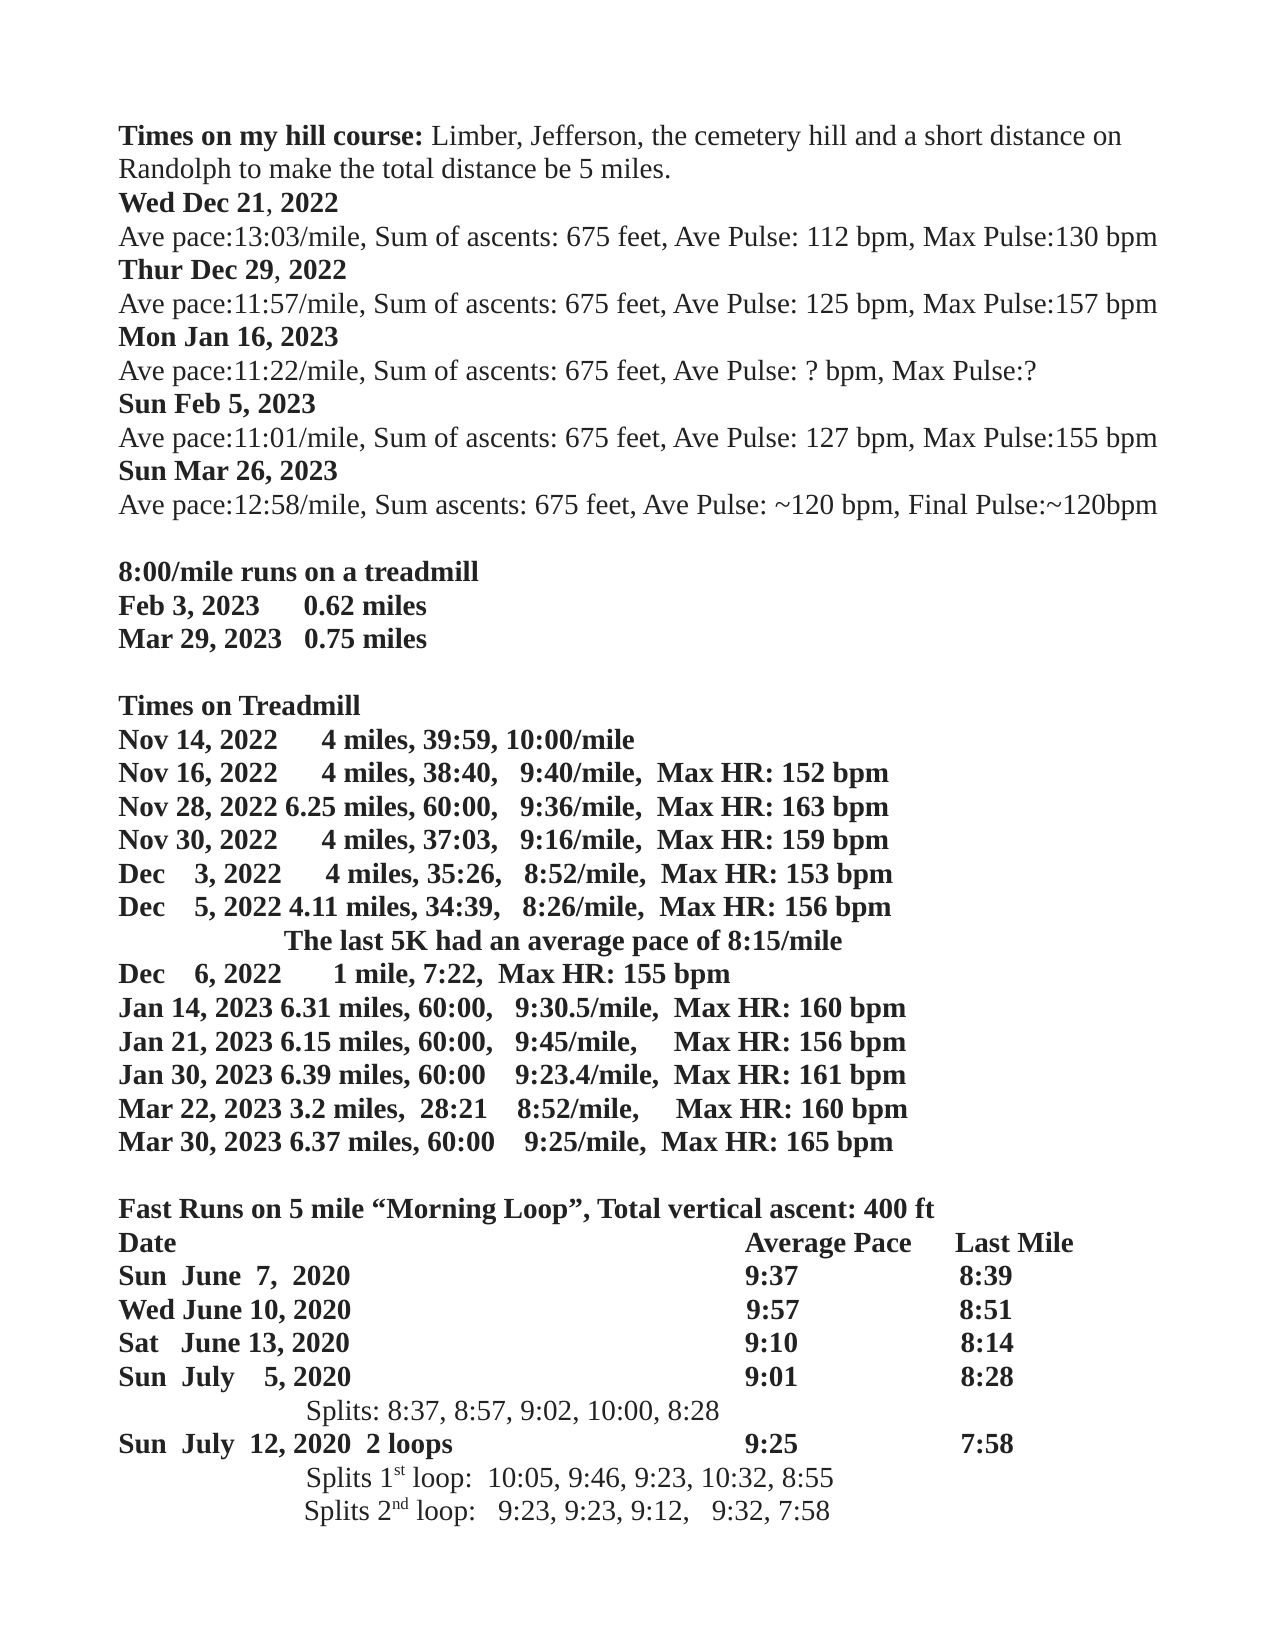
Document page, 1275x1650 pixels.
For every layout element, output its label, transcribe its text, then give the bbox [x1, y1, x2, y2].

text Wed Dec 21, 2022 [118, 185, 1161, 219]
text Jan 30, 2023 6.39 miles, 60:00 9:23.4/mile, Max HR: 161 bpm [118, 1057, 1161, 1091]
text Mar 30, 2023 6.37 miles, 60:00 9:25/mile, Max HR: 165 bpm [118, 1124, 1161, 1158]
text Fast Runs on 5 mile “Morning Loop”, Total vertical ascent: 400 ft [118, 1191, 1161, 1225]
text Times on Treadmill [118, 688, 1161, 722]
text Sun Mar 26, 2023 [118, 453, 1161, 487]
text Nov 30, 2022 4 miles, 37:03, 9:16/mile, Max HR: 159 bpm [118, 822, 1161, 856]
text Date Average Pace Last Mile [118, 1225, 1161, 1258]
text Sat June 13, 2020 9:10 8:14 Sun July 5, 2020 9:01 8:28 Splits: 8:37, 8:57, 9:02, 10:00, 8:28 Sun July 12, 2020 2 loops 9:25 7:58 Splits 1st loop: 10:05, 9:46, 9:23, 10:32, 8:55 [118, 1326, 1161, 1493]
text Times on my hill course: Limber, Jefferson, the cemetery hill and a short distance on Randolph to make the total distance be 5 miles. [118, 118, 1161, 185]
text Dec 6, 2022 1 mile, 7:22, Max HR: 155 bpm [118, 957, 1161, 990]
text Thur Dec 29, 2022 [118, 252, 1161, 286]
text Ave pace:13:03/mile, Sum of ascents: 675 feet, Ave Pulse: 112 bpm, Max Pulse:130 bpm [118, 219, 1161, 252]
text Dec 3, 2022 4 miles, 35:26, 8:52/mile, Max HR: 153 bpm [118, 856, 1161, 889]
text Wed June 10, 2020 9:57 8:51 [118, 1292, 1161, 1326]
text Nov 28, 2022 6.25 miles, 60:00, 9:36/mile, Max HR: 163 bpm [118, 789, 1161, 822]
text 8:00/mile runs on a treadmill [118, 554, 1161, 588]
text Ave pace:11:22/mile, Sum of ascents: 675 feet, Ave Pulse: ? bpm, Max Pulse:? [118, 353, 1161, 386]
text Ave pace:12:58/mile, Sum ascents: 675 feet, Ave Pulse: ~120 bpm, Final Pulse:~120bpm [118, 487, 1161, 521]
text Dec 5, 2022 4.11 miles, 34:39, 8:26/mile, Max HR: 156 bpm [118, 889, 1161, 923]
text Mar 29, 2023 0.75 miles [118, 621, 1161, 655]
text Ave pace:11:01/mile, Sum of ascents: 675 feet, Ave Pulse: 127 bpm, Max Pulse:155 bpm [118, 420, 1161, 453]
text Sun June 7, 2020 9:37 8:39 [118, 1258, 1161, 1292]
text Jan 21, 2023 6.15 miles, 60:00, 9:45/mile, Max HR: 156 bpm [118, 1024, 1161, 1057]
text Nov 16, 2022 4 miles, 38:40, 9:40/mile, Max HR: 152 bpm [118, 755, 1161, 789]
text Sun Feb 5, 2023 [118, 386, 1161, 420]
text Mar 22, 2023 3.2 miles, 28:21 8:52/mile, Max HR: 160 bpm [118, 1091, 1161, 1124]
text Ave pace:11:57/mile, Sum of ascents: 675 feet, Ave Pulse: 125 bpm, Max Pulse:157 bpm [118, 286, 1161, 319]
text Jan 14, 2023 6.31 miles, 60:00, 9:30.5/mile, Max HR: 160 bpm [118, 990, 1161, 1024]
text Mon Jan 16, 2023 [118, 319, 1161, 353]
text Nov 14, 2022 4 miles, 39:59, 10:00/mile [118, 722, 1161, 755]
text Splits 2nd loop: 9:23, 9:23, 9:12, 9:32, 7:58 [118, 1493, 1161, 1527]
text Feb 3, 2023 0.62 miles [118, 588, 1161, 621]
text The last 5K had an average pace of 8:15/mile [118, 923, 1161, 957]
